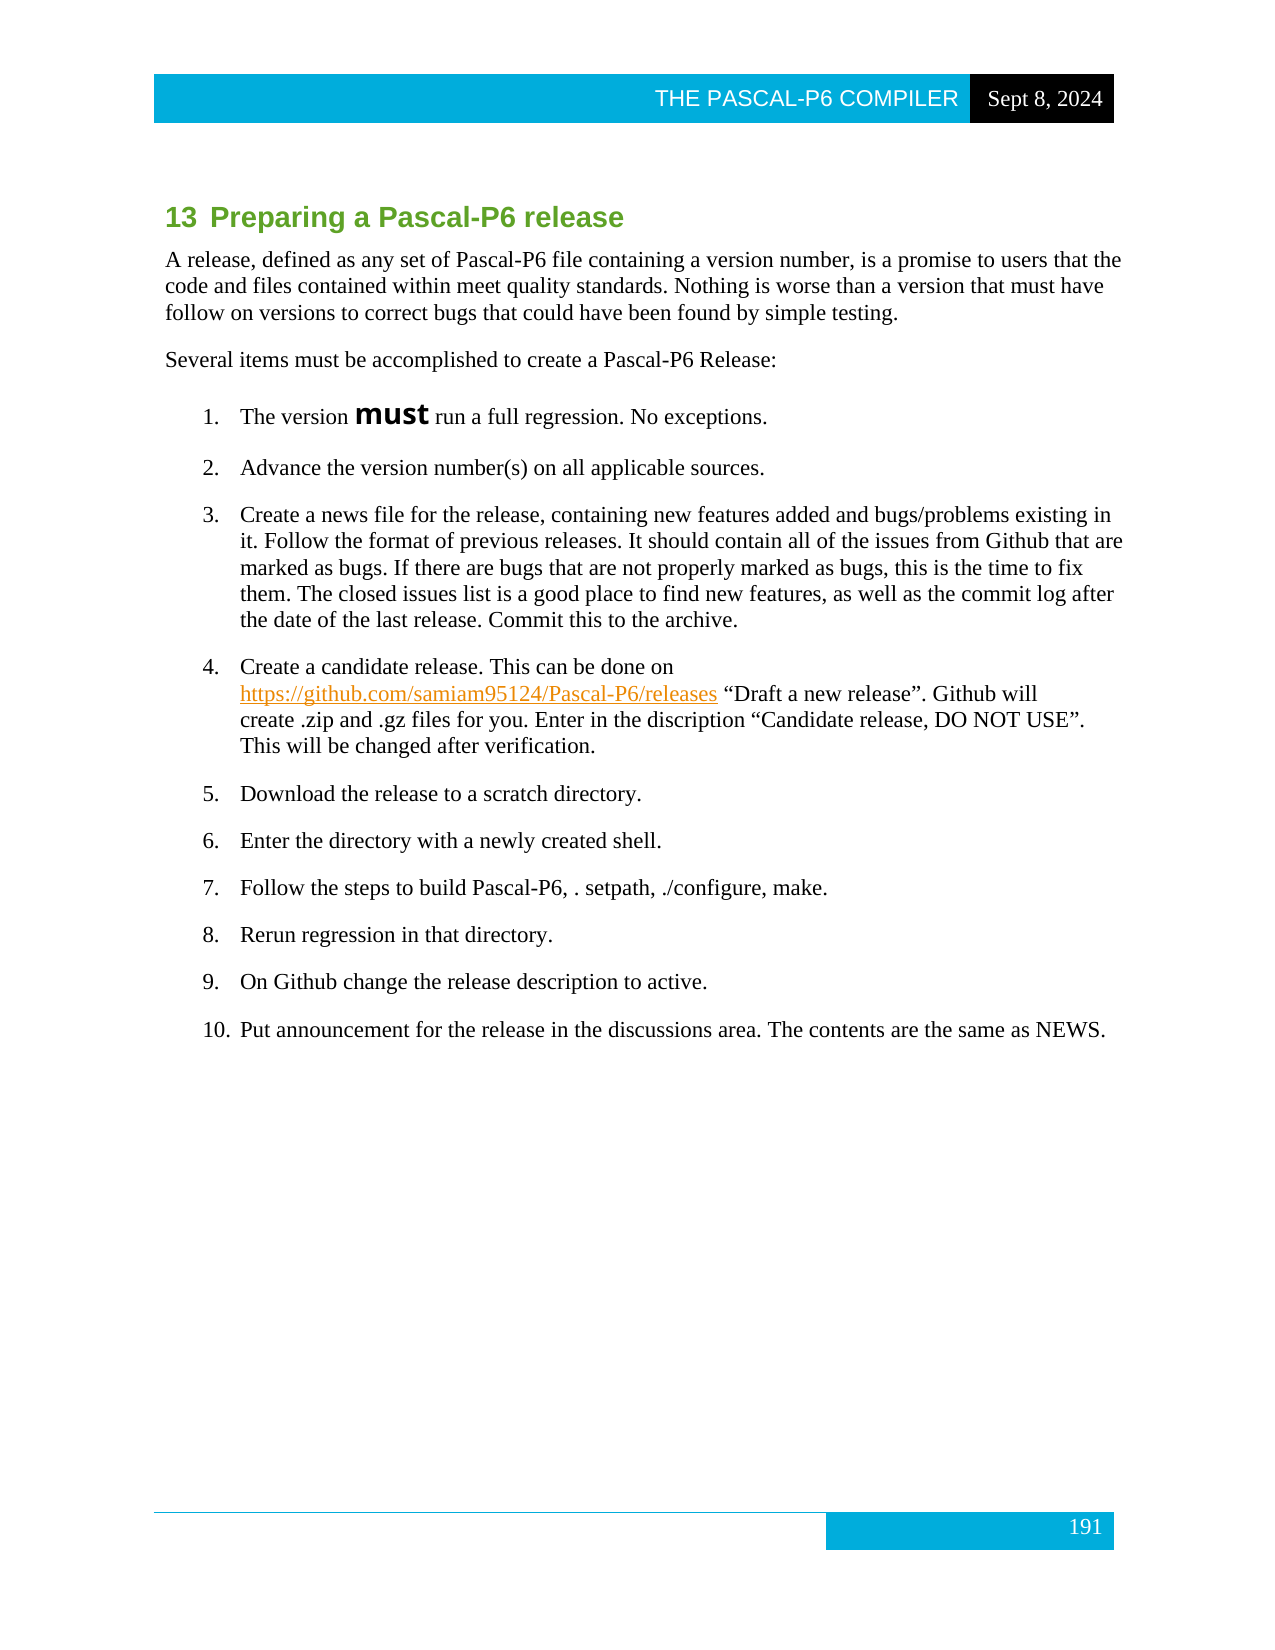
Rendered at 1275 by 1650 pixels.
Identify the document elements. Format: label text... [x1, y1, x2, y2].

list The version must run a full regression. No exceptions. [202, 393, 1125, 433]
list Advance the version number(s) on all applicable sources. [202, 454, 1125, 480]
subtitle Preparing a Pascal-P6 release [165, 200, 1125, 233]
list Follow the steps to build Pascal-P6, . setpath, ./configure, make. [202, 874, 1125, 900]
list Rerun regression in that directory. [202, 921, 1125, 948]
list Download the release to a scratch directory. [202, 780, 1125, 806]
list Enter the directory with a newly created shell. [202, 827, 1125, 853]
text A release, defined as any set of Pascal-P6 file containing a version number, is a promise to users that the code and files contained within meet quality standards. Nothing is worse than a version that must have follow on versions to correct bugs that could have been found by simple testing. [165, 246, 1125, 325]
list On Github change the release description to active. [202, 968, 1125, 995]
text Several items must be accomplished to create a Pascal-P6 Release: [165, 346, 1125, 372]
list Create a candidate release. This can be done on https://github.com/samiam95124/Pascal-P6/releases “Draft a new release”. Github will create .zip and .gz files for you. Enter in the discription “Candidate release, DO NOT USE”. This will be changed after verification. [202, 653, 1125, 759]
list Put announcement for the release in the discussions area. The contents are the same as NEWS. [202, 1016, 1125, 1042]
list Create a news file for the release, containing new features added and bugs/problems existing in it. Follow the format of previous releases. It should contain all of the issues from Github that are marked as bugs. If there are bugs that are not properly marked as bugs, this is the time to fix them. The closed issues list is a good place to find new features, as well as the commit log after the date of the last release. Commit this to the archive. [202, 501, 1125, 633]
